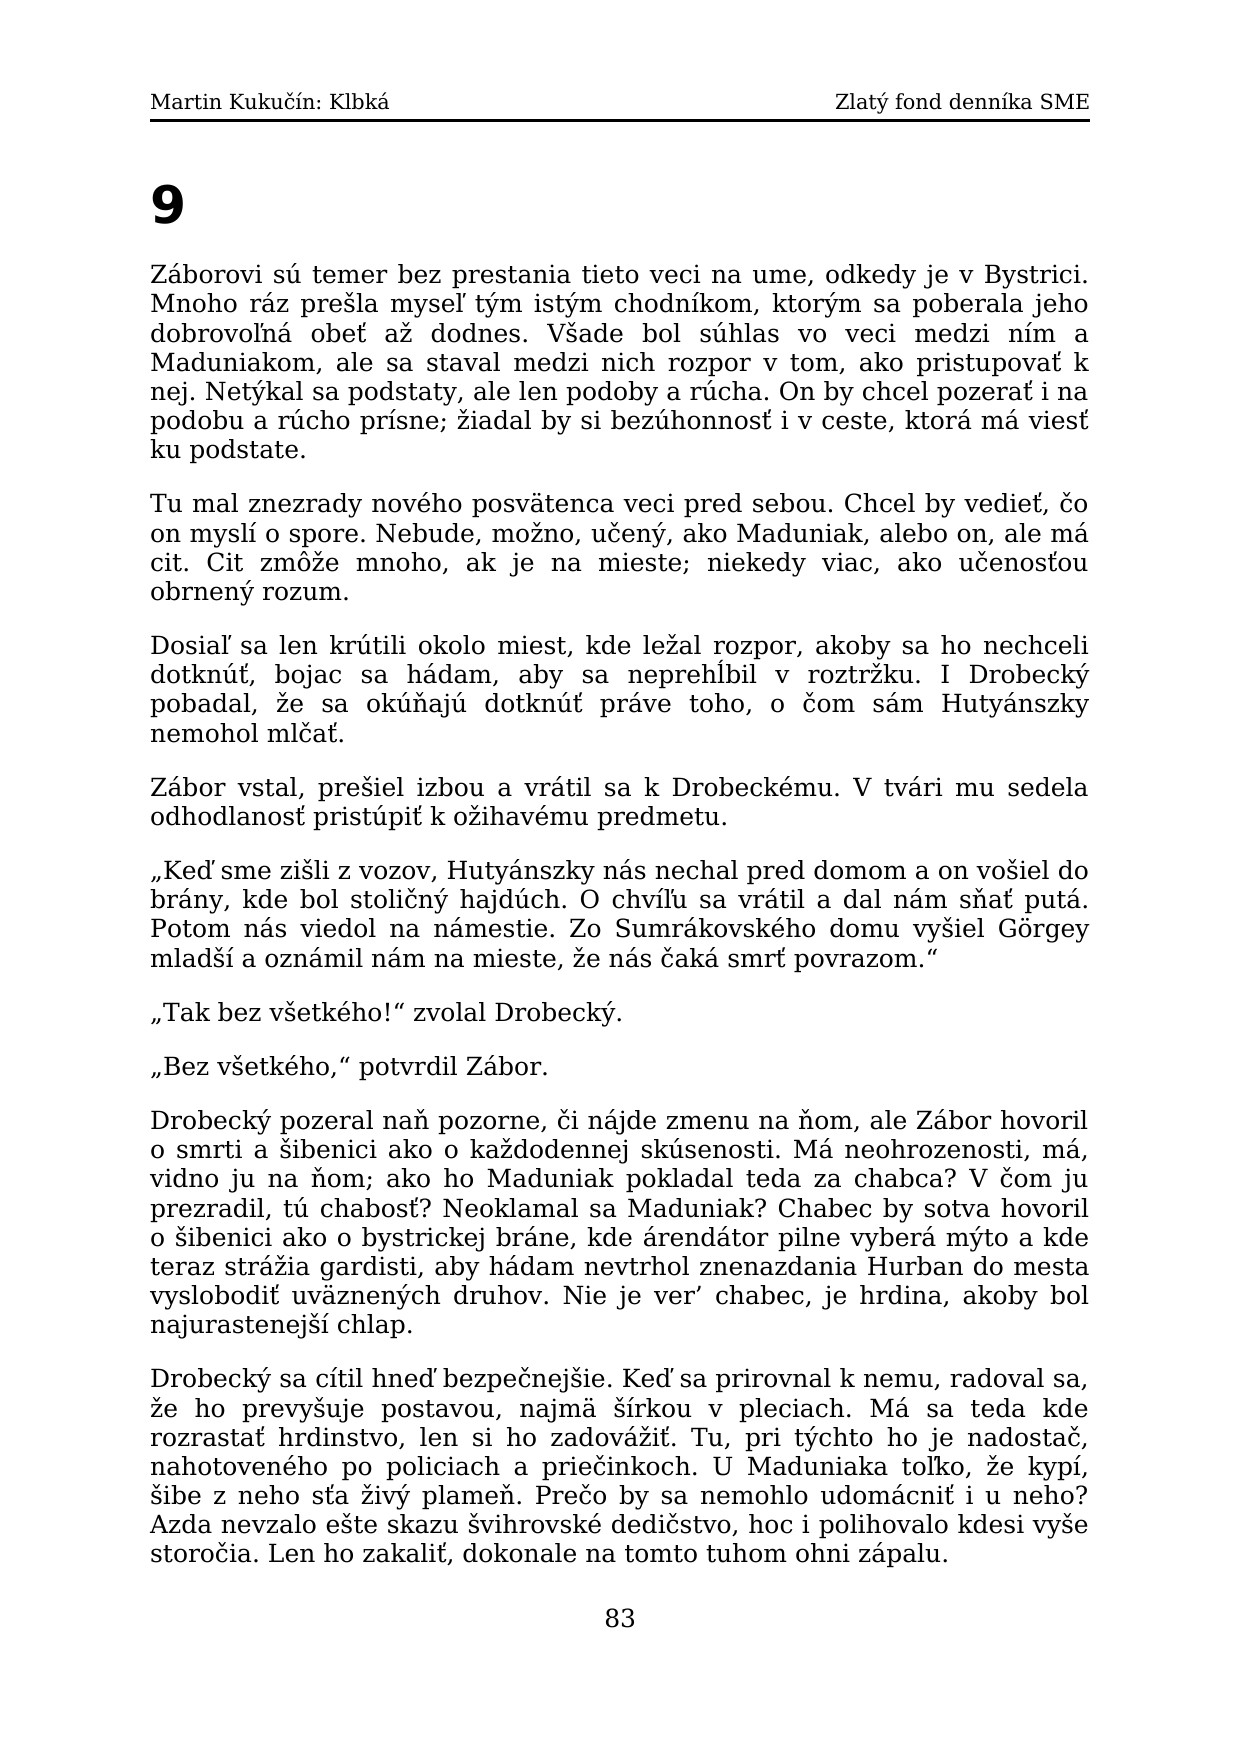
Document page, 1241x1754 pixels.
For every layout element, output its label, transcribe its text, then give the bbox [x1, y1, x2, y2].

text „Keď sme zišli z vozov, Hutyánszky nás nechal pred domom a on vošiel do brány, kde bol stoličný hajdúch. O chvíľu sa vrátil a dal nám sňať putá. Potom nás viedol na námestie. Zo Sumrákovského domu vyšiel Görgey mladší a oznámil nám na mieste, že nás čaká smrť povrazom.“ [150, 856, 1090, 973]
text 9 [150, 175, 1090, 235]
text Záborovi sú temer bez prestania tieto veci na ume, odkedy je v Bystrici. Mnoho ráz prešla myseľ tým istým chodníkom, ktorým sa poberala jeho dobrovoľná obeť až dodnes. Všade bol súhlas vo veci medzi ním a Maduniakom, ale sa staval medzi nich rozpor v tom, ako pristupovať k nej. Netýkal sa podstaty, ale len podoby a rúcha. On by chcel pozerať i na podobu a rúcho prísne; žiadal by si bezúhonnosť i v ceste, ktorá má viesť ku podstate. [150, 260, 1090, 464]
text Drobecký sa cítil hneď bezpečnejšie. Keď sa prirovnal k nemu, radoval sa, že ho prevyšuje postavou, najmä šírkou v pleciach. Má sa teda kde rozrastať hrdinstvo, len si ho zadovážiť. Tu, pri týchto ho je nadostač, nahotoveného po policiach a priečinkoch. U Maduniaka toľko, že kypí, šibe z neho sťa živý plameň. Prečo by sa nemohlo udomácniť i u neho? Azda nevzalo ešte skazu švihrovské dedičstvo, hoc i polihovalo kdesi vyše storočia. Len ho zakaliť, dokonale na tomto tuhom ohni zápalu. [150, 1364, 1090, 1569]
text Dosiaľ sa len krútili okolo miest, kde ležal rozpor, akoby sa ho nechceli dotknúť, bojac sa hádam, aby sa neprehĺbil v roztržku. I Drobecký pobadal, že sa okúňajú dotknúť práve toho, o čom sám Hutyánszky nemohol mlčať. [150, 631, 1090, 748]
text Zábor vstal, prešiel izbou a vrátil sa k Drobeckému. V tvári mu sedela odhodlanosť pristúpiť k ožihavému predmetu. [150, 773, 1090, 831]
text „Bez všetkého,“ potvrdil Zábor. [150, 1052, 1090, 1081]
text Tu mal znezrady nového posvätenca veci pred sebou. Chcel by vedieť, čo on myslí o spore. Nebude, možno, učený, ako Maduniak, alebo on, ale má cit. Cit zmôže mnoho, ak je na mieste; niekedy viac, ako učenosťou obrnený rozum. [150, 489, 1090, 606]
text „Tak bez všetkého!“ zvolal Drobecký. [150, 998, 1090, 1027]
text Drobecký pozeral naň pozorne, či nájde zmenu na ňom, ale Zábor hovoril o smrti a šibenici ako o každodennej skúsenosti. Má neohrozenosti, má, vidno ju na ňom; ako ho Maduniak pokladal teda za chabca? V čom ju prezradil, tú chabosť? Neoklamal sa Maduniak? Chabec by sotva hovoril o šibenici ako o bystrickej bráne, kde árendátor pilne vyberá mýto a kde teraz strážia gardisti, aby hádam nevtrhol znenazdania Hurban do mesta vyslobodiť uväznených druhov. Nie je ver’ chabec, je hrdina, akoby bol najurastenejší chlap. [150, 1106, 1090, 1339]
